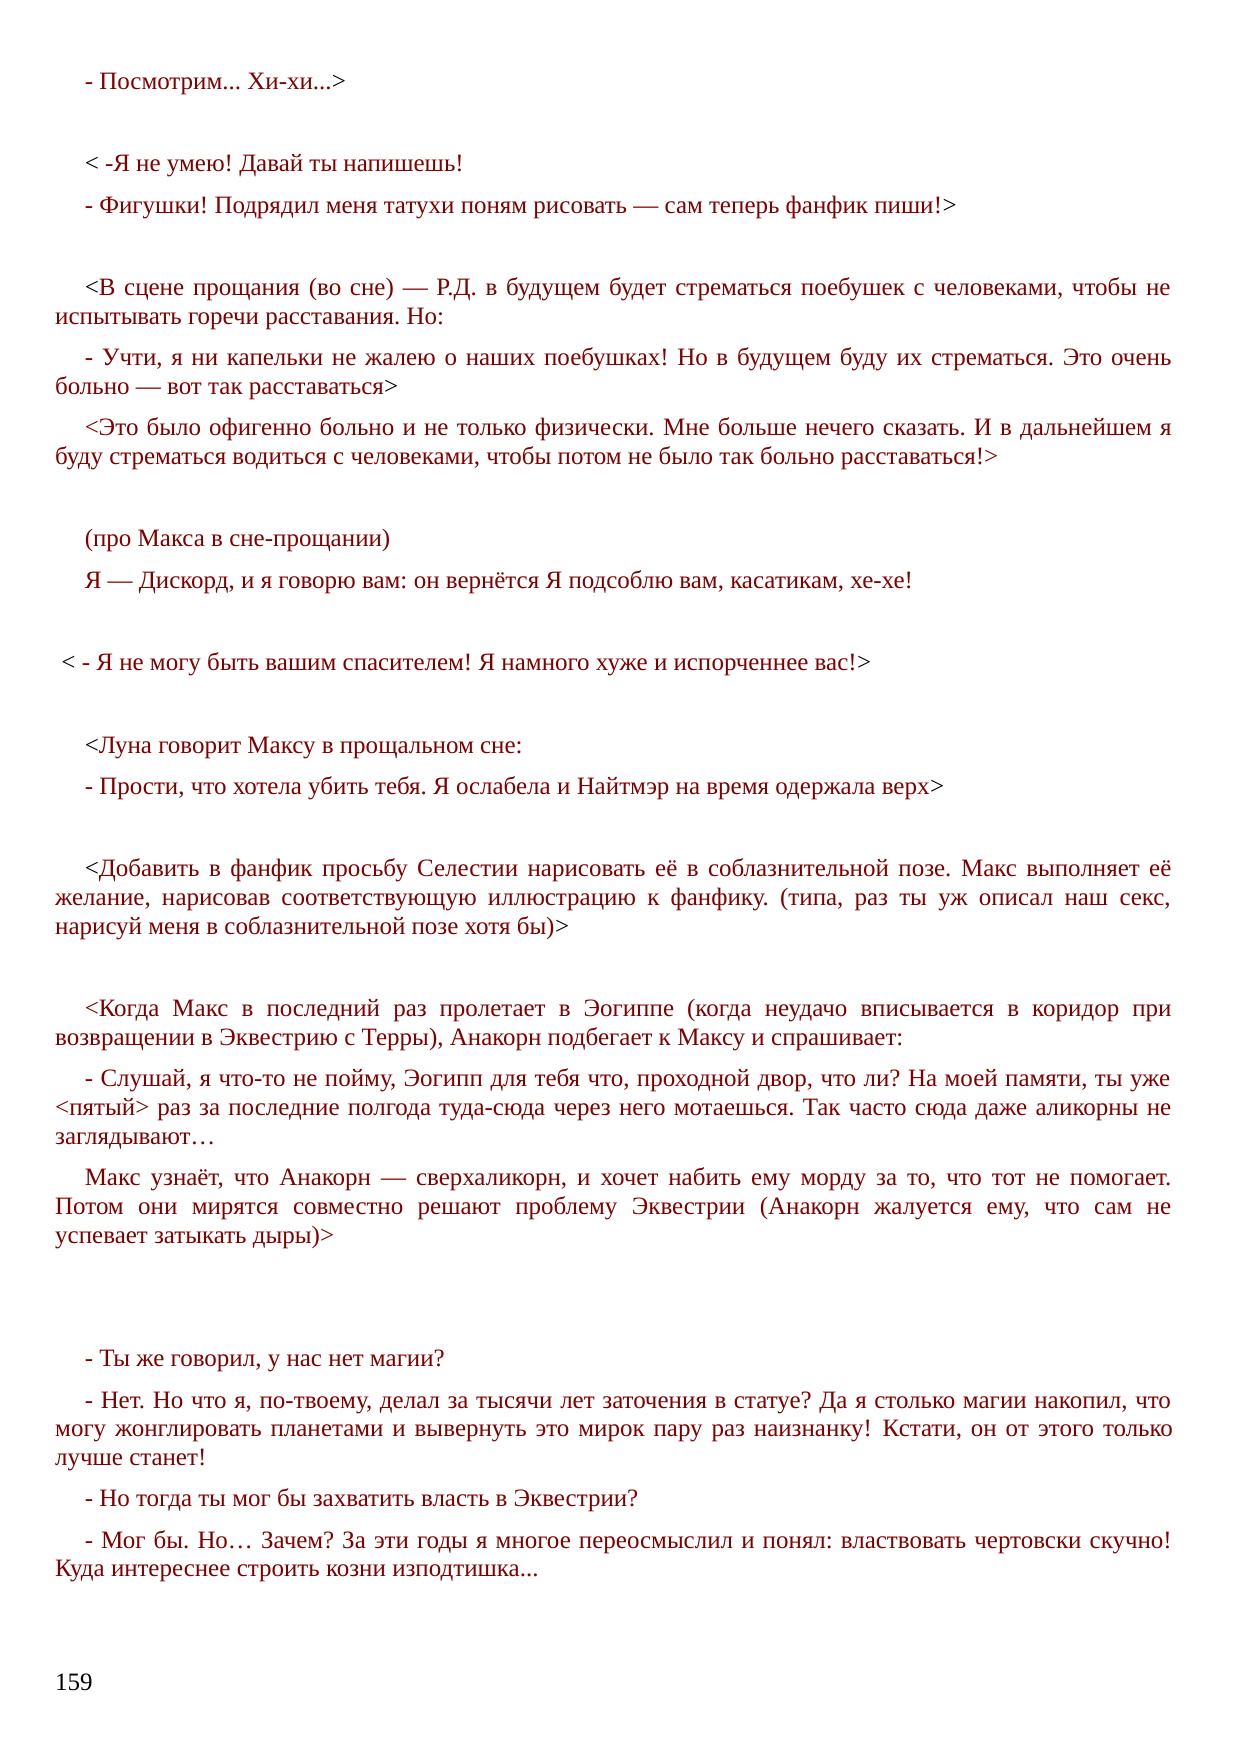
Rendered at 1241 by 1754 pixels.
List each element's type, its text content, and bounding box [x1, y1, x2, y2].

text (про Макса в сне-прощании) [55, 523, 1173, 552]
text - Но тогда ты мог бы захватить власть в Эквестрии? [55, 1483, 1173, 1512]
text <Когда Макс в последний раз пролетает в Эогиппе (когда неудачо вписывается в коридор при возвращении в Эквестрию с Терры), Анакорн подбегает к Максу и спрашивает: [55, 993, 1173, 1051]
text Я — Дискорд, и я говорю вам: он вернётся Я подсоблю вам, касатикам, хе-хе! [55, 565, 1173, 593]
text - Прости, что хотела убить тебя. Я ослабела и Найтмэр на время одержала верх> [55, 771, 1173, 800]
text - Фигушки! Подрядил меня татухи поням рисовать — сам теперь фанфик пиши!> [55, 190, 1173, 218]
text - Ты же говорил, у нас нет магии? [55, 1343, 1173, 1372]
text <Добавить в фанфик просьбу Селестии нарисовать её в соблазнительной позе. Макс выполняет её желание, нарисовав соответствующую иллюстрацию к фанфику. (типа, раз ты уж описал наш секс, нарисуй меня в соблазнительной позе хотя бы)> [55, 853, 1173, 940]
text < - Я не могу быть вашим спасителем! Я намного хуже и испорченнее вас!> [55, 647, 1173, 676]
text <В сцене прощания (во сне) — Р.Д. в будущем будет стрематься поебушек с человеками, чтобы не испытывать горечи расставания. Но: [55, 272, 1173, 330]
text < -Я не умею! Давай ты напишешь! [55, 148, 1173, 177]
text - Мог бы. Но… Зачем? За эти годы я многое переосмыслил и понял: властвовать чертовски скучно! Куда интереснее строить козни изподтишка... [55, 1525, 1173, 1582]
text - Нет. Но что я, по-твоему, делал за тысячи лет заточения в статуе? Да я столько магии накопил, что могу жонглировать планетами и вывернуть это мирок пару раз наизнанку! Кстати, он от этого только лучше станет! [55, 1385, 1173, 1471]
text <Луна говорит Максу в прощальном сне: [55, 730, 1173, 758]
text - Посмотрим... Хи-хи...> [55, 66, 1173, 95]
text - Слушай, я что-то не пойму, Эогипп для тебя что, проходной двор, что ли? На моей памяти, ты уже <пятый> раз за последние полгода туда-сюда через него мотаешься. Так часто сюда даже аликорны не заглядывают… [55, 1063, 1173, 1150]
text - Учти, я ни капельки не жалею о наших поебушках! Но в будущем буду их стрематься. Это очень больно — вот так расставаться> [55, 342, 1173, 400]
text Макс узнаёт, что Анакорн — сверхаликорн, и хочет набить ему морду за то, что тот не помогает. Потом они мирятся совместно решают проблему Эквестрии (Анакорн жалуется ему, что сам не успевает затыкать дыры)> [55, 1162, 1173, 1248]
text <Это было офигенно больно и не только физически. Мне больше нечего сказать. И в дальнейшем я буду стрематься водиться с человеками, чтобы потом не было так больно расставаться!> [55, 412, 1173, 470]
